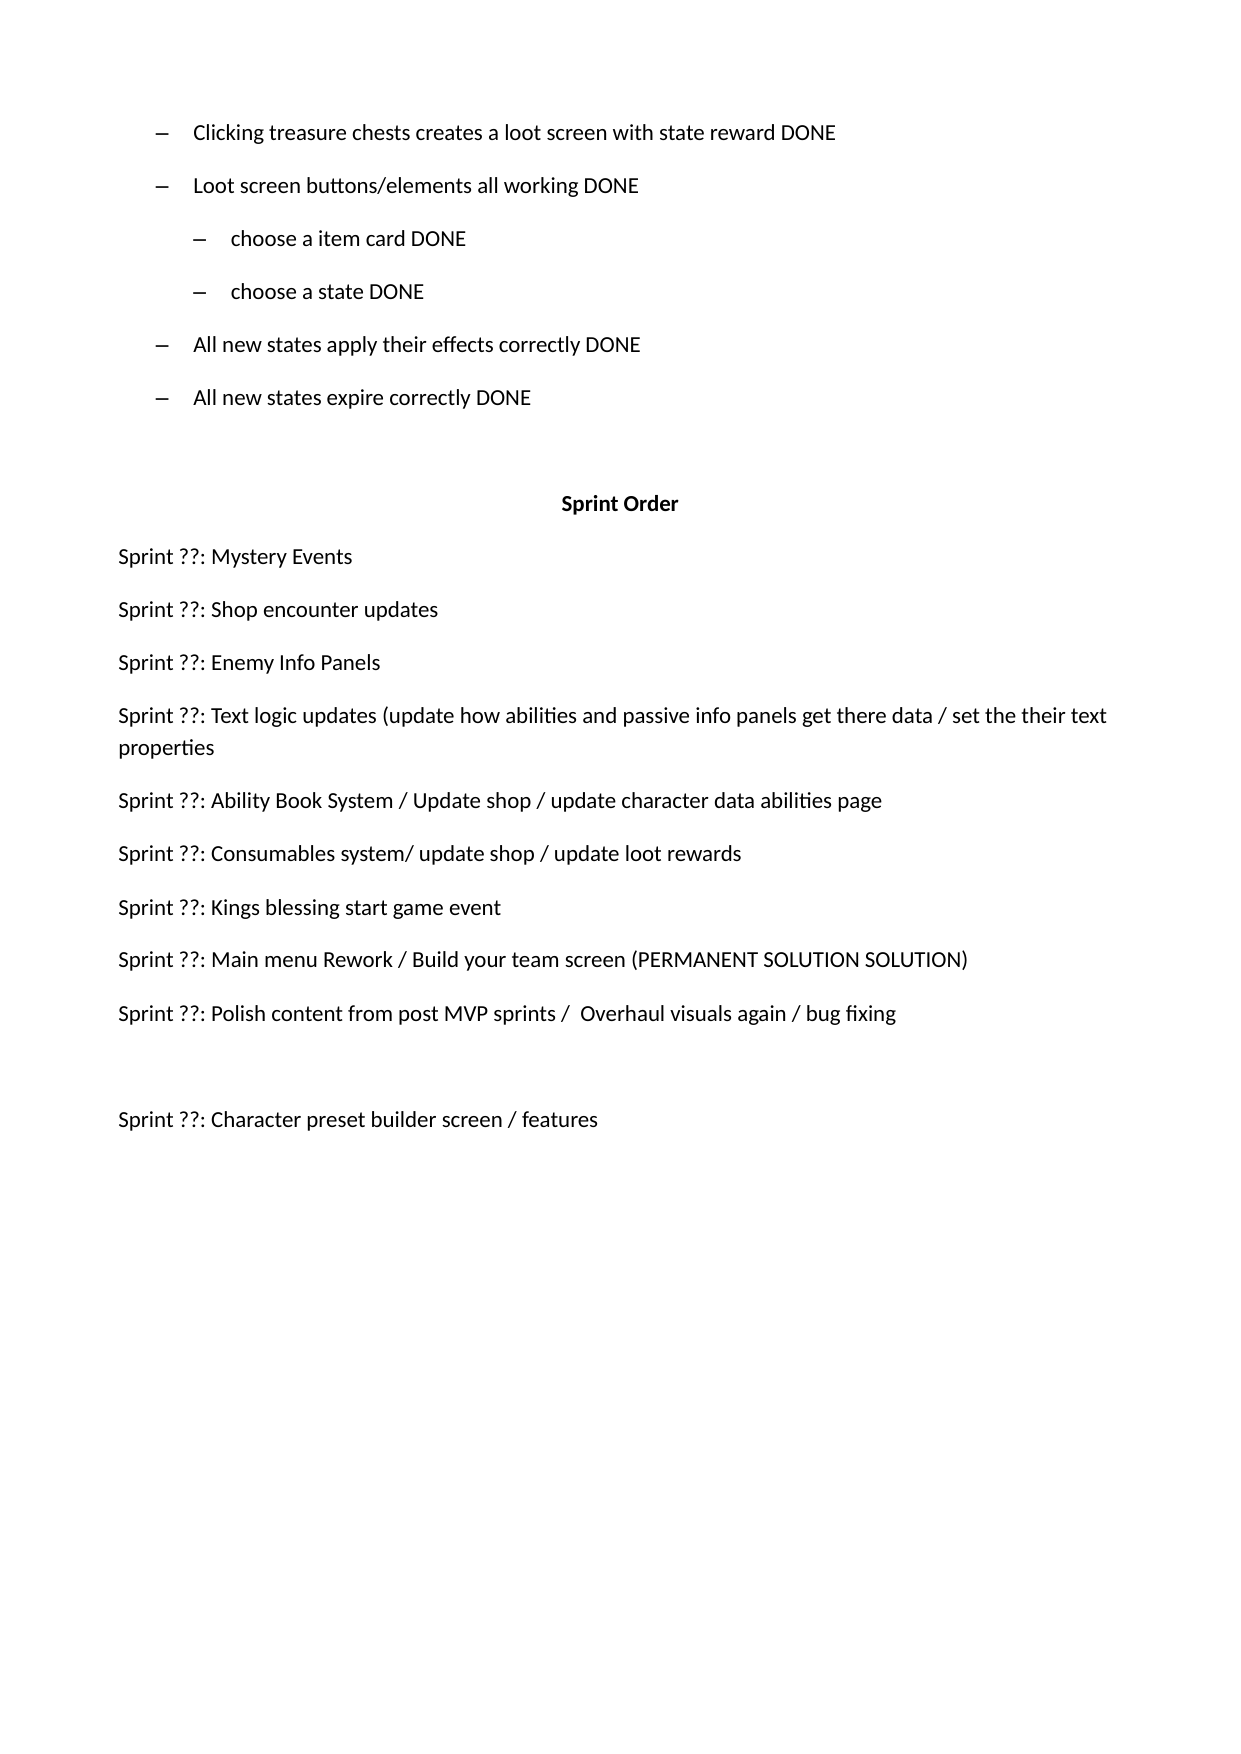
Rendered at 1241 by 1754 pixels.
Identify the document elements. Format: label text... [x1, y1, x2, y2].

list choose a state DONE [193, 277, 1122, 305]
text Sprint ??: Kings blessing start game event [118, 893, 1122, 921]
text Sprint ??: Polish content from post MVP sprints / Overhaul visuals again / bug fixing [118, 999, 1122, 1027]
list Clicking treasure chests creates a loot screen with state reward DONE [156, 118, 1122, 146]
text Sprint ??: Ability Book System / Update shop / update character data abilities page [118, 787, 1122, 814]
list All new states apply their effects correctly DONE [156, 330, 1122, 358]
text Sprint ??: Text logic updates (update how abilities and passive info panels get there data / set the their text properties [118, 701, 1122, 762]
list choose a item card DONE [193, 224, 1122, 252]
text Sprint ??: Shop encounter updates [118, 595, 1122, 623]
text Sprint ??: Enemy Info Panels [118, 648, 1122, 676]
text Sprint ??: Character preset builder screen / features [118, 1105, 1122, 1133]
list Loot screen buttons/elements all working DONE [156, 171, 1122, 199]
list All new states expire correctly DONE [156, 383, 1122, 411]
text Sprint ??: Main menu Rework / Build your team screen (PERMANENT SOLUTION SOLUTION) [118, 946, 1122, 974]
text Sprint ??: Mystery Events [118, 542, 1122, 570]
text Sprint Order [118, 489, 1122, 517]
text Sprint ??: Consumables system/ update shop / update loot rewards [118, 839, 1122, 868]
